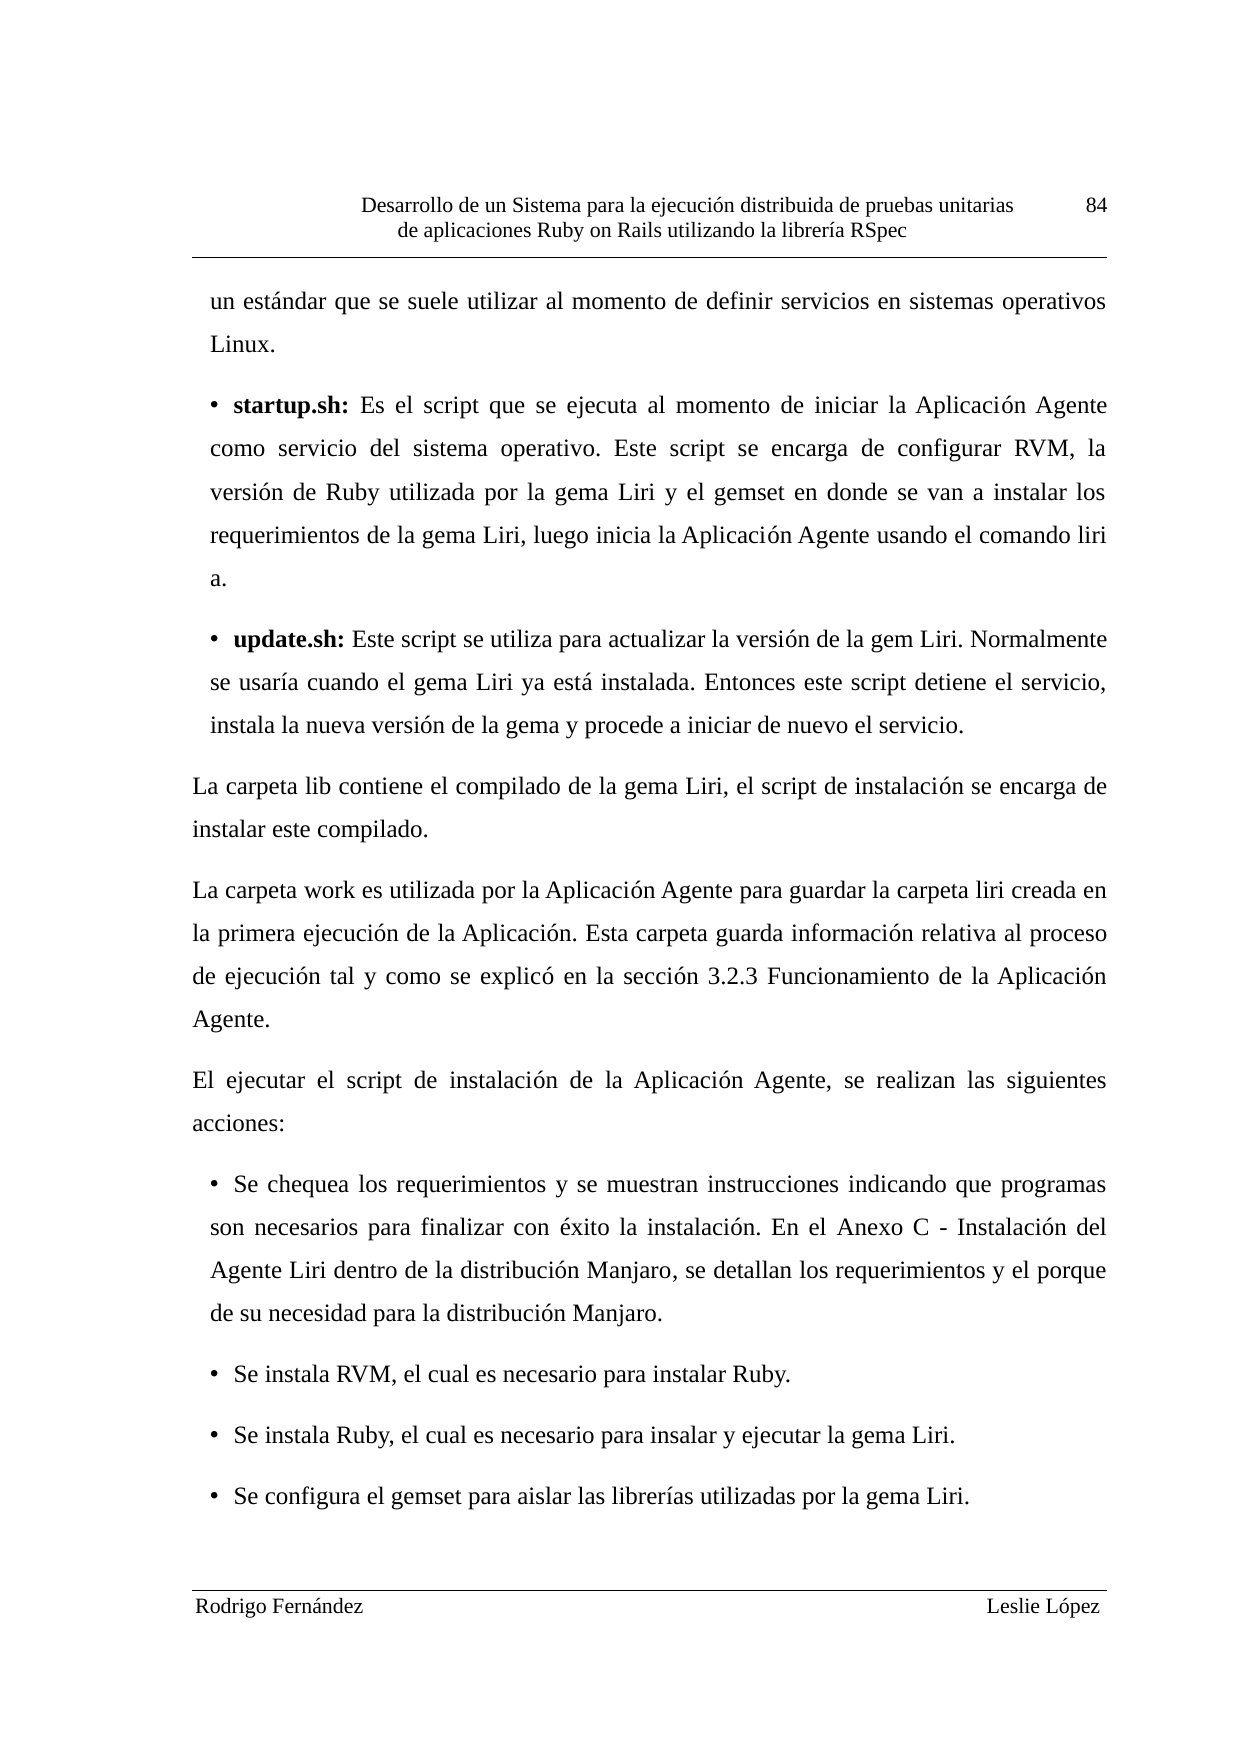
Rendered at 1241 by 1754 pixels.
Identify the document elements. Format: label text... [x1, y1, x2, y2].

list un estándar que se suele utilizar al momento de definir servicios en sistemas operativos Linux. [210, 286, 1107, 358]
list Se instala RVM, el cual es necesario para instalar Ruby. [210, 1359, 1107, 1388]
text El ejecutar el script de instalación de la Aplicación Agente, se realizan las siguientes acciones: [192, 1065, 1107, 1137]
list Se instala Ruby, el cual es necesario para insalar y ejecutar la gema Liri. [210, 1420, 1107, 1449]
list Se configura el gemset para aislar las librerías utilizadas por la gema Liri. [210, 1481, 1107, 1509]
text La carpeta work es utilizada por la Aplicación Agente para guardar la carpeta liri creada en la primera ejecución de la Aplicación. Esta carpeta guarda información relativa al proceso de ejecución tal y como se explicó en la sección 3.2.3Funcionamiento de la Aplicación Agente. [192, 875, 1107, 1033]
list Se chequea los requerimientos y se muestran instrucciones indicando que programas son necesarios para finalizar con éxito la instalación. En el Anexo C - Instalación del Agente Liri dentro de la distribución Manjaro, se detallan los requerimientos y el porque de su necesidad para la distribución Manjaro. [210, 1169, 1107, 1327]
text La carpeta lib contiene el compilado de la gema Liri, el script de instalación se encarga de instalar este compilado. [192, 771, 1107, 843]
list startup.sh: Es el script que se ejecuta al momento de iniciar la Aplicación Agente como servicio del sistema operativo. Este script se encarga de configurar RVM, la versión de Ruby utilizada por la gema Liri y el gemset en donde se van a instalar los requerimientos de la gema Liri, luego inicia la Aplicación Agente usando el comando liri a. [210, 390, 1107, 592]
list update.sh: Este script se utiliza para actualizar la versión de la gem Liri. Normalmente se usaría cuando el gema Liri ya está instalada. Entonces este script detiene el servicio, instala la nueva versión de la gema y procede a iniciar de nuevo el servicio. [210, 624, 1107, 739]
